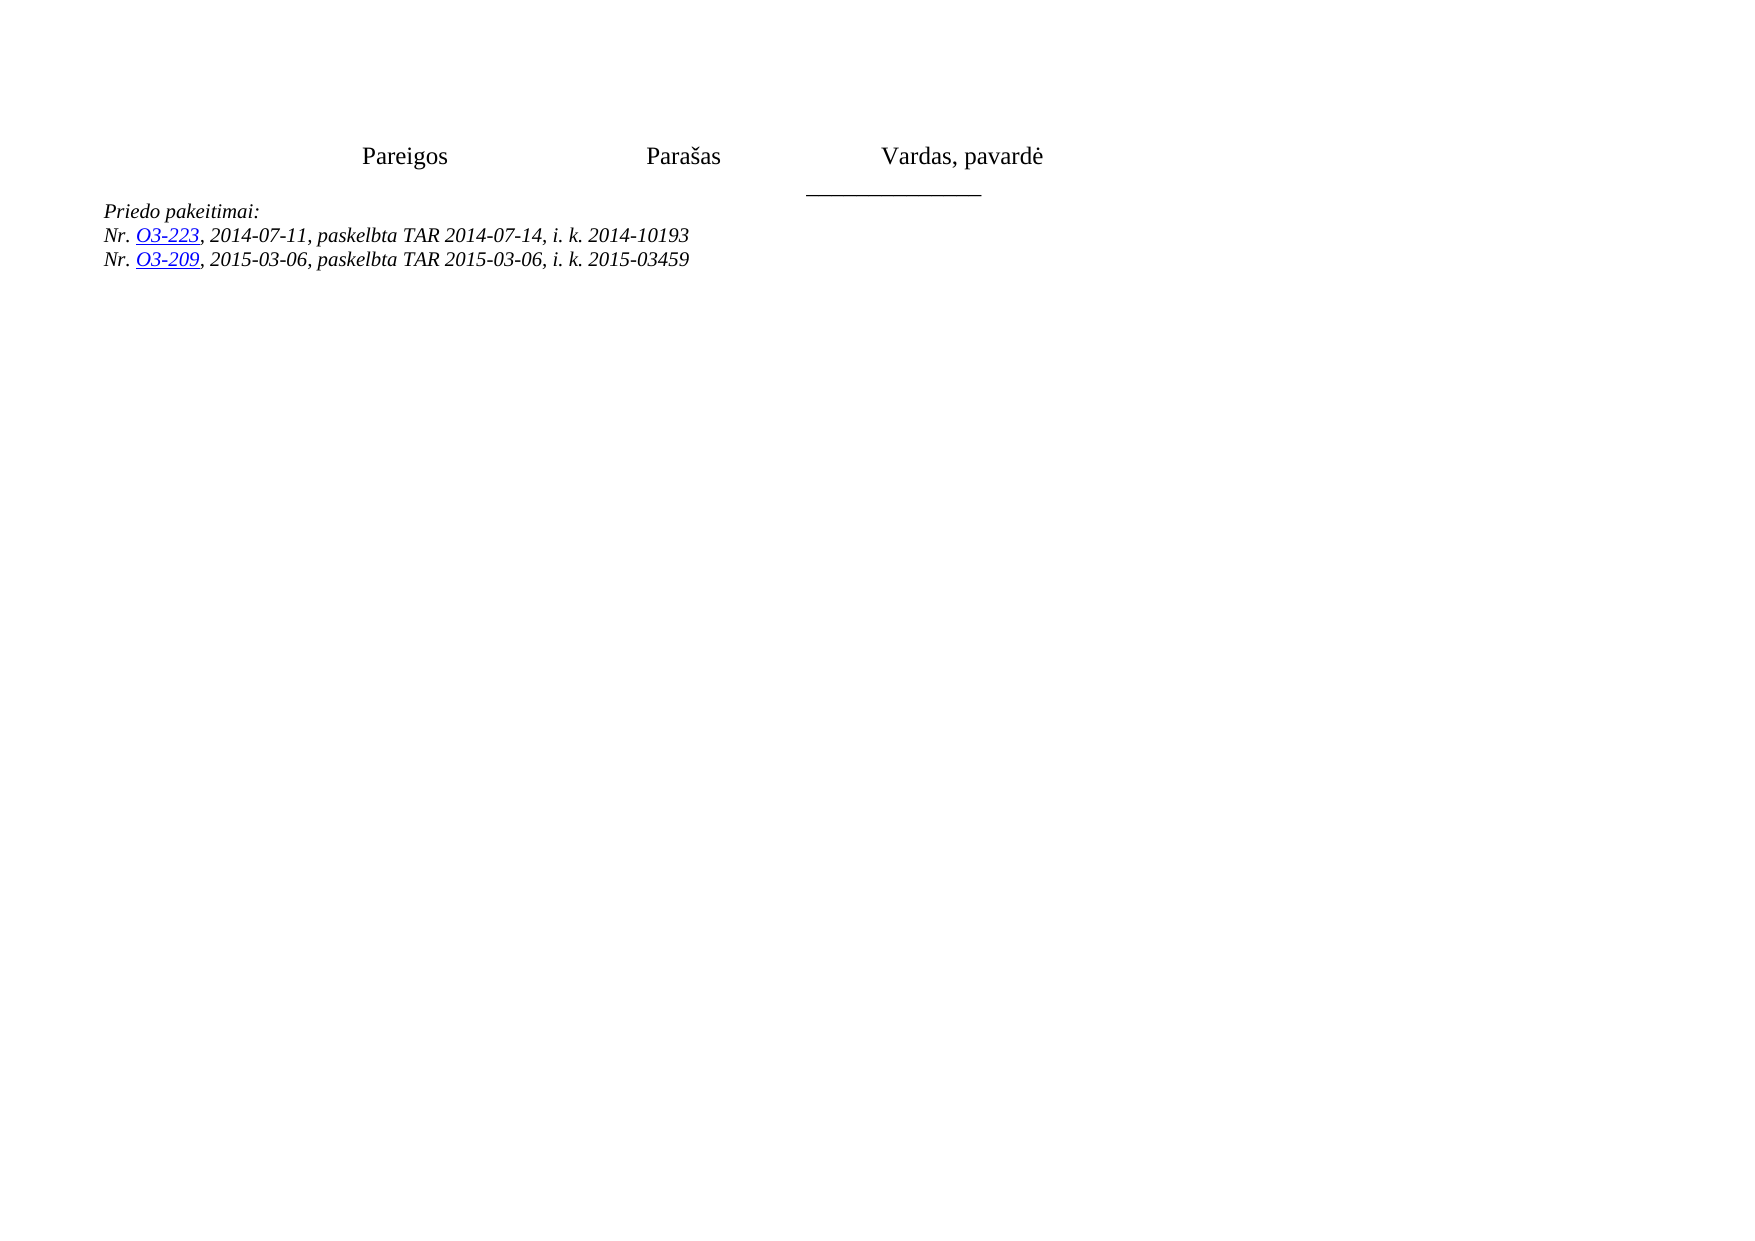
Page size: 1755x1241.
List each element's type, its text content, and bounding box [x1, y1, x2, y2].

table_header [104, 141, 259, 170]
text Nr. O3-209, 2015-03-06, paskelbta TAR 2015-03-06, i. k. 2015-03459 [103, 247, 1683, 271]
text Priedo pakeitimai: [103, 199, 1683, 223]
table_header Parašas [550, 141, 817, 170]
table_header Vardas, pavardė [817, 141, 1107, 170]
text ______________ [103, 170, 1683, 199]
table_header Pareigos [260, 141, 550, 170]
text Nr. O3-223, 2014-07-11, paskelbta TAR 2014-07-14, i. k. 2014-10193 [103, 223, 1683, 247]
